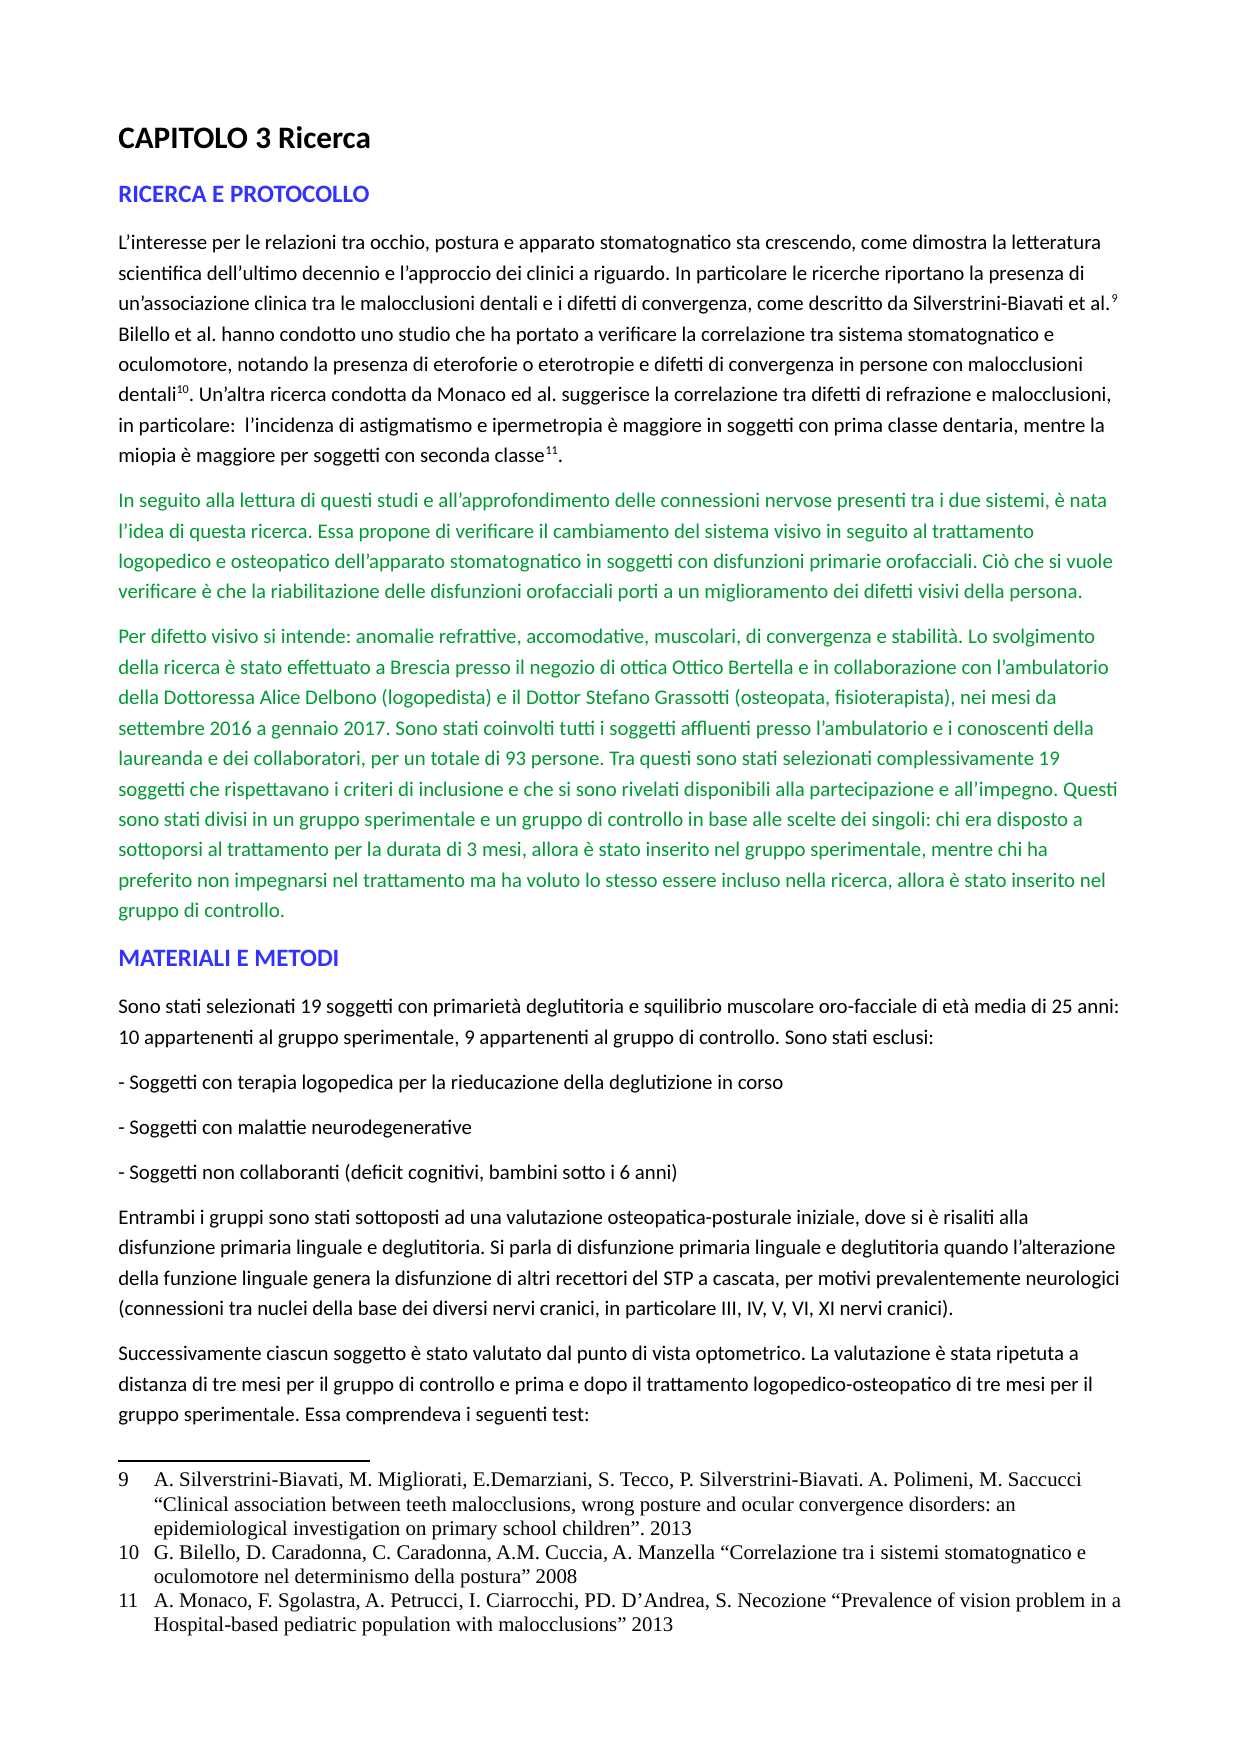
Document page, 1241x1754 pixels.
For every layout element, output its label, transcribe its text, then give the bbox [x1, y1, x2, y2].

text - Soggetti con malattie neurodegenerative [118, 1114, 1122, 1139]
text A. Silverstrini-Biavati, M. Migliorati, E.Demarziani, S. Tecco, P. Silverstrini-Biavati. A. Polimeni, M. Saccucci “Clinical association between teeth malocclusions, wrong posture and ocular convergence disorders: an epidemiological investigation on primary school children”. 2013 [118, 1467, 1122, 1539]
text In seguito alla lettura di questi studi e all’approfondimento delle connessioni nervose presenti tra i due sistemi, è nata l’idea di questa ricerca. Essa propone di verificare il cambiamento del sistema visivo in seguito al trattamento logopedico e osteopatico dell’apparato stomatognatico in soggetti con disfunzioni primarie orofacciali. Ciò che si vuole verificare è che la riabilitazione delle disfunzioni orofacciali porti a un miglioramento dei difetti visivi della persona. [118, 487, 1122, 604]
text - Soggetti non collaboranti (deficit cognitivi, bambini sotto i 6 anni) [118, 1159, 1122, 1184]
text G. Bilello, D. Caradonna, C. Caradonna, A.M. Cuccia, A. Manzella “Correlazione tra i sistemi stomatognatico e oculomotore nel determinismo della postura” 2008 [118, 1539, 1122, 1588]
text Entrambi i gruppi sono stati sottoposti ad una valutazione osteopatica-posturale iniziale, dove si è risaliti alla disfunzione primaria linguale e deglutitoria. Si parla di disfunzione primaria linguale e deglutitoria quando l’alterazione della funzione linguale genera la disfunzione di altri recettori del STP a cascata, per motivi prevalentemente neurologici (connessioni tra nuclei della base dei diversi nervi cranici, in particolare III, IV, V, VI, XI nervi cranici). [118, 1204, 1122, 1321]
text Sono stati selezionati 19 soggetti con primarietà deglutitoria e squilibrio muscolare oro-facciale di età media di 25 anni: 10 appartenenti al gruppo sperimentale, 9 appartenenti al gruppo di controllo. Sono stati esclusi: [118, 994, 1122, 1049]
text Successivamente ciascun soggetto è stato valutato dal punto di vista optometrico. La valutazione è stata ripetuta a distanza di tre mesi per il gruppo di controllo e prima e dopo il trattamento logopedico-osteopatico di tre mesi per il gruppo sperimentale. Essa comprendeva i seguenti test: [118, 1340, 1122, 1427]
text CAPITOLO 3 Ricerca [118, 118, 1122, 156]
text L’interesse per le relazioni tra occhio, postura e apparato stomatognatico sta crescendo, come dimostra la letteratura scientifica dell’ultimo decennio e l’approccio dei clinici a riguardo. In particolare le ricerche riportano la presenza di un’associazione clinica tra le malocclusioni dentali e i difetti di convergenza, come descritto da Silverstrini-Biavati et al. Bilello et al. hanno condotto uno studio che ha portato a verificare la correlazione tra sistema stomatognatico e oculomotore, notando la presenza di eteroforie o eterotropie e difetti di convergenza in persone con malocclusioni dentali. Un’altra ricerca condotta da Monaco ed al. suggerisce la correlazione tra difetti di refrazione e malocclusioni, in particolare: l’incidenza di astigmatismo e ipermetropia è maggiore in soggetti con prima classe dentaria, mentre la miopia è maggiore per soggetti con seconda classe. [118, 229, 1122, 468]
text A. Monaco, F. Sgolastra, A. Petrucci, I. Ciarrocchi, PD. D’Andrea, S. Necozione “Prevalence of vision problem in a Hospital-based pediatric population with malocclusions” 2013 [118, 1588, 1122, 1636]
text Per difetto visivo si intende: anomalie refrattive, accomodative, muscolari, di convergenza e stabilità. Lo svolgimento della ricerca è stato effettuato a Brescia presso il negozio di ottica Ottico Bertella e in collaborazione con l’ambulatorio della Dottoressa Alice Delbono (logopedista) e il Dottor Stefano Grassotti (osteopata, fisioterapista), nei mesi da settembre 2016 a gennaio 2017. Sono stati coinvolti tutti i soggetti affluenti presso l’ambulatorio e i conoscenti della laureanda e dei collaboratori, per un totale di 93 persone. Tra questi sono stati selezionati complessivamente 19 soggetti che rispettavano i criteri di inclusione e che si sono rivelati disponibili alla partecipazione e all’impegno. Questi sono stati divisi in un gruppo sperimentale e un gruppo di controllo in base alle scelte dei singoli: chi era disposto a sottoporsi al trattamento per la durata di 3 mesi, allora è stato inserito nel gruppo sperimentale, mentre chi ha preferito non impegnarsi nel trattamento ma ha voluto lo stesso essere incluso nella ricerca, allora è stato inserito nel gruppo di controllo. [118, 624, 1122, 923]
text - Soggetti con terapia logopedica per la rieducazione della deglutizione in corso [118, 1069, 1122, 1094]
text RICERCA E PROTOCOLLO [118, 178, 1122, 209]
text MATERIALI E METODI [118, 942, 1122, 973]
